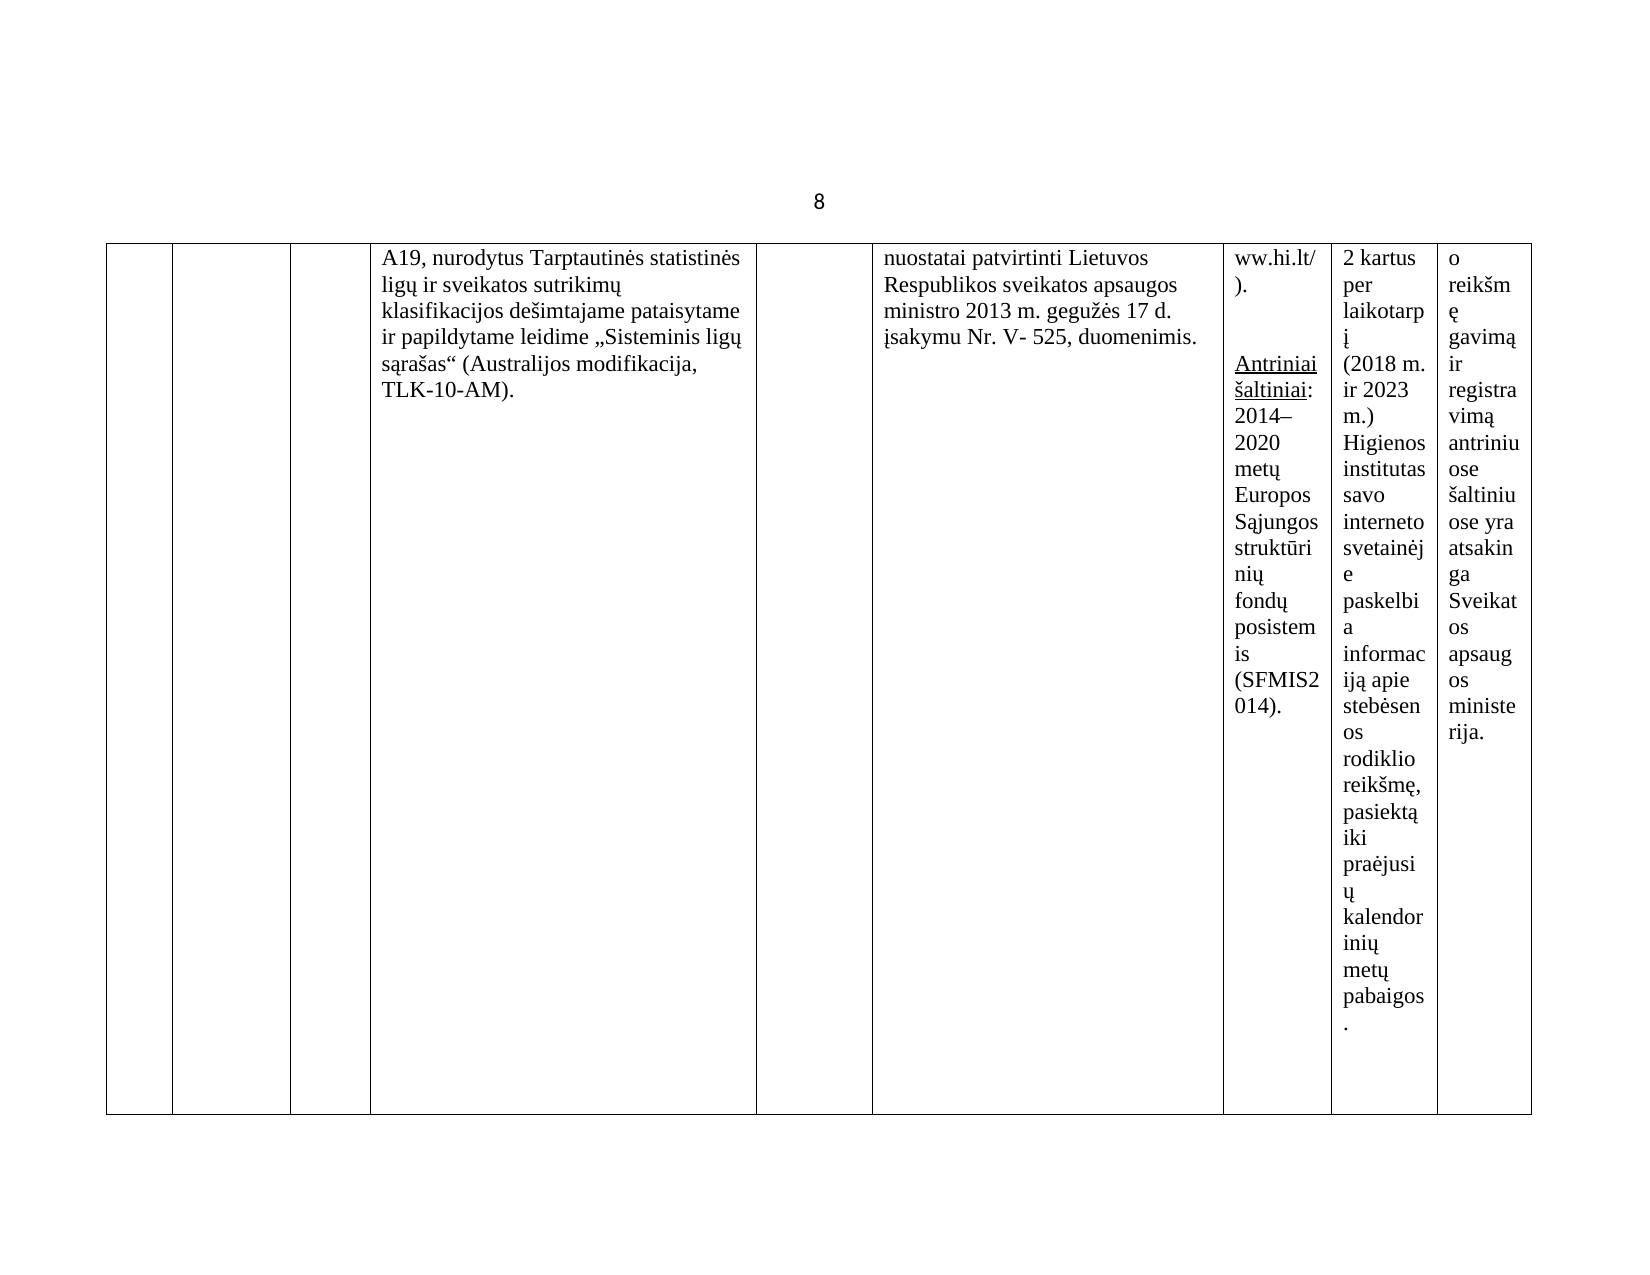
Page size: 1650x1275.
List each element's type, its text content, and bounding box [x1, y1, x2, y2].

table_cell 2 kartus per laikotarpį (2018 m. ir 2023 m.) Higienos institutas savo interneto svetainėje paskelbia informaciją apie stebėsenos rodiklio reikšmę, pasiektą iki praėjusių kalendorinių metų pabaigos. [1332, 244, 1437, 1114]
table_cell A19, nurodytus Tarptautinės statistinės ligų ir sveikatos sutrikimų klasifikacijos dešimtajame pataisytame ir papildytame leidime „Sisteminis ligų sąrašas“ (Australijos modifikacija, TLK-10-AM). [371, 244, 756, 1114]
table_cell nuostatai patvirtinti Lietuvos Respublikos sveikatos apsaugos ministro 2013 m. gegužės 17 d. įsakymu Nr. V- 525, duomenimis. [873, 244, 1223, 1114]
table_cell [291, 244, 370, 1114]
table_cell [173, 244, 290, 1114]
table_cell ww.hi.lt/). Antriniai šaltiniai: 2014–2020 metų Europos Sąjungos struktūrinių fondų posistemis (SFMIS2014). [1224, 244, 1331, 1114]
table_cell [757, 244, 872, 1114]
table_cell o reikšmę gavimą ir registravimą antriniuose šaltiniuose yra atsakinga Sveikatos apsaugos ministerija. [1438, 244, 1531, 1114]
table_cell [107, 244, 172, 1114]
